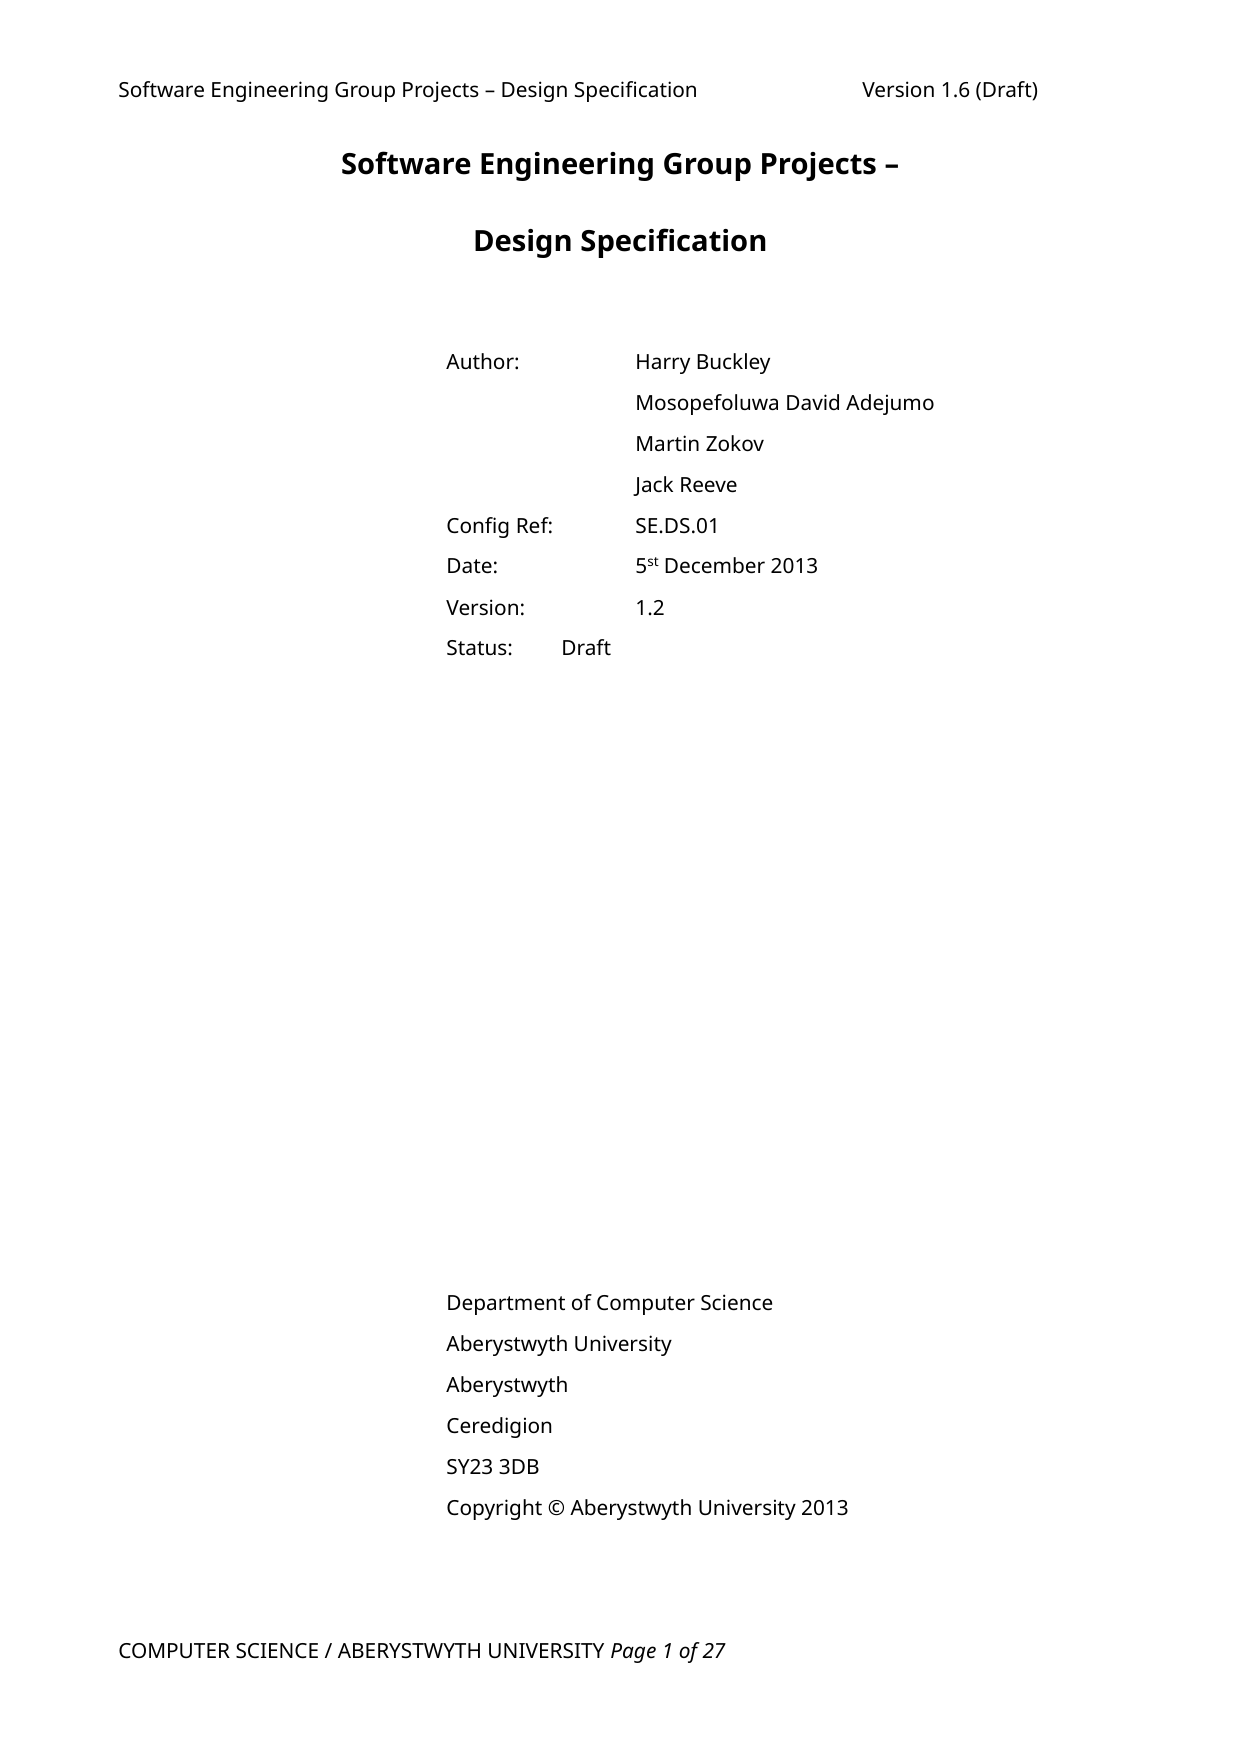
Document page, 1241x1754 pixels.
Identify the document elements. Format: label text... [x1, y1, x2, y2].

text Mosopefoluwa David Adejumo [118, 388, 1122, 416]
text Ceredigion [118, 1411, 1122, 1440]
text Department of Computer Science [118, 1288, 1122, 1317]
text Jack Reeve [118, 470, 1122, 498]
text Config Ref: SE.DS.01 [118, 511, 1122, 539]
text Author: Harry Buckley [118, 347, 1122, 375]
text Aberystwyth [118, 1370, 1122, 1399]
subtitle Design Specification [118, 220, 1122, 293]
text SY23 3DB [118, 1452, 1122, 1481]
text Version: 1.2 [118, 593, 1122, 621]
text Martin Zokov [118, 429, 1122, 457]
subtitle Software Engineering Group Projects – [118, 143, 1122, 183]
text Copyright © Aberystwyth University 2013 [118, 1493, 1122, 1522]
text Aberystwyth University [118, 1329, 1122, 1358]
text Date: 5st December 2013 [118, 552, 1122, 580]
text Status: Draft [118, 633, 1122, 662]
